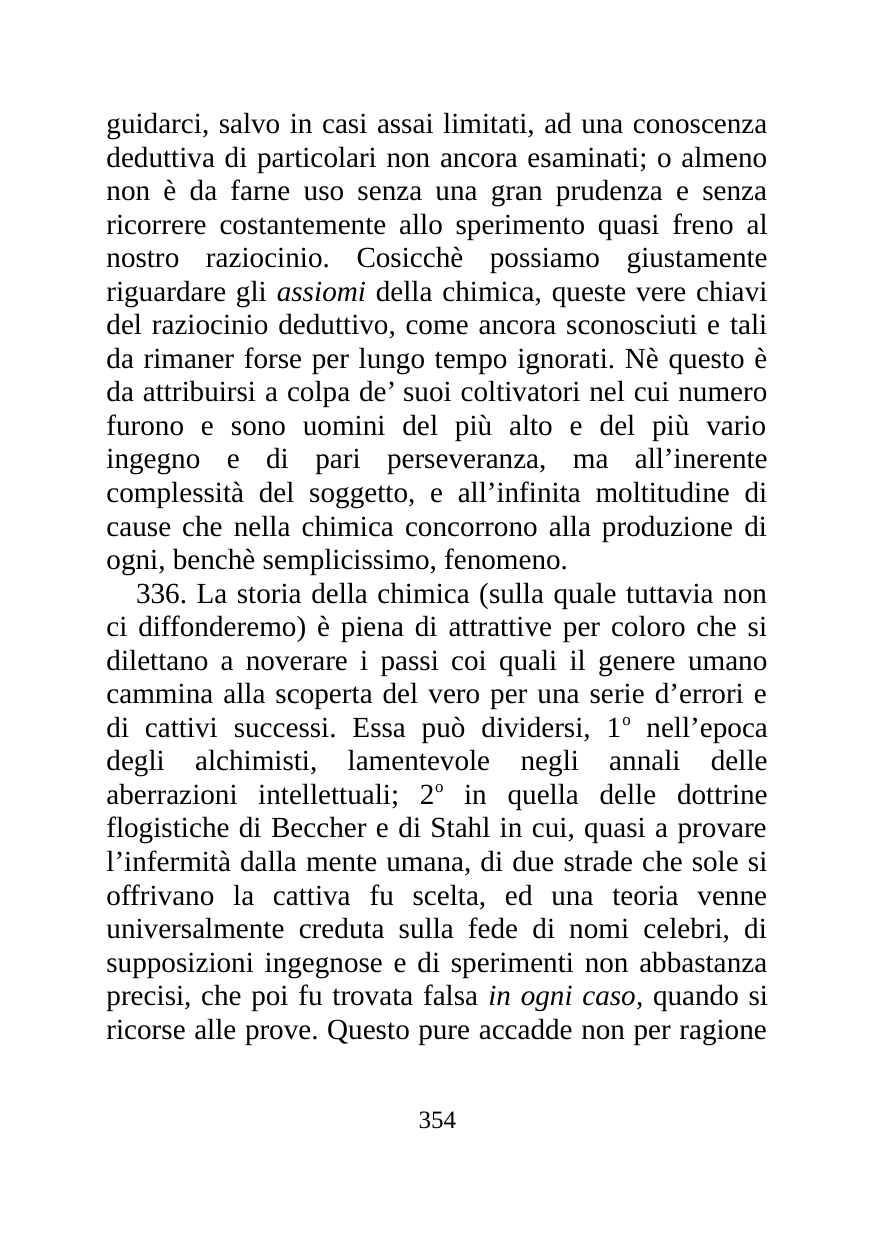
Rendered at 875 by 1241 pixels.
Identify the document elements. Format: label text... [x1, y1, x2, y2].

text 336. La storia della chimica (sulla quale tuttavia non ci diffonderemo) è piena di attrattive per coloro che si dilettano a noverare i passi coi quali il genere umano cammina alla scoperta del vero per una serie d’errori e di cattivi successi. Essa può dividersi, 1o nell’epoca degli alchimisti, lamentevole negli annali delle aberrazioni intellettuali; 2o in quella delle dottrine flogistiche di Beccher e di Stahl in cui, quasi a provare l’infermità dalla mente umana, di due strade che sole si offrivano la cattiva fu scelta, ed una teoria venne universalmente creduta sulla fede di nomi celebri, di supposizioni ingegnose e di sperimenti non abbastanza precisi, che poi fu trovata falsa in ogni caso, quando si ricorse alle prove. Questo pure accadde non per ragione [106, 576, 768, 1045]
text guidarci, salvo in casi assai limitati, ad una conoscenza deduttiva di particolari non ancora esaminati; o almeno non è da farne uso senza una gran prudenza e senza ricorrere costantemente allo sperimento quasi freno al nostro raziocinio. Cosicchè possiamo giustamente riguardare gli assiomi della chimica, queste vere chiavi del raziocinio deduttivo, come ancora sconosciuti e tali da rimaner forse per lungo tempo ignorati. Nè questo è da attribuirsi a colpa de’ suoi coltivatori nel cui numero furono e sono uomini del più alto e del più vario ingegno e di pari perseveranza, ma all’inerente complessità del soggetto, e all’infinita moltitudine di cause che nella chimica concorrono alla produzione di ogni, benchè semplicissimo, fenomeno. [106, 106, 768, 576]
